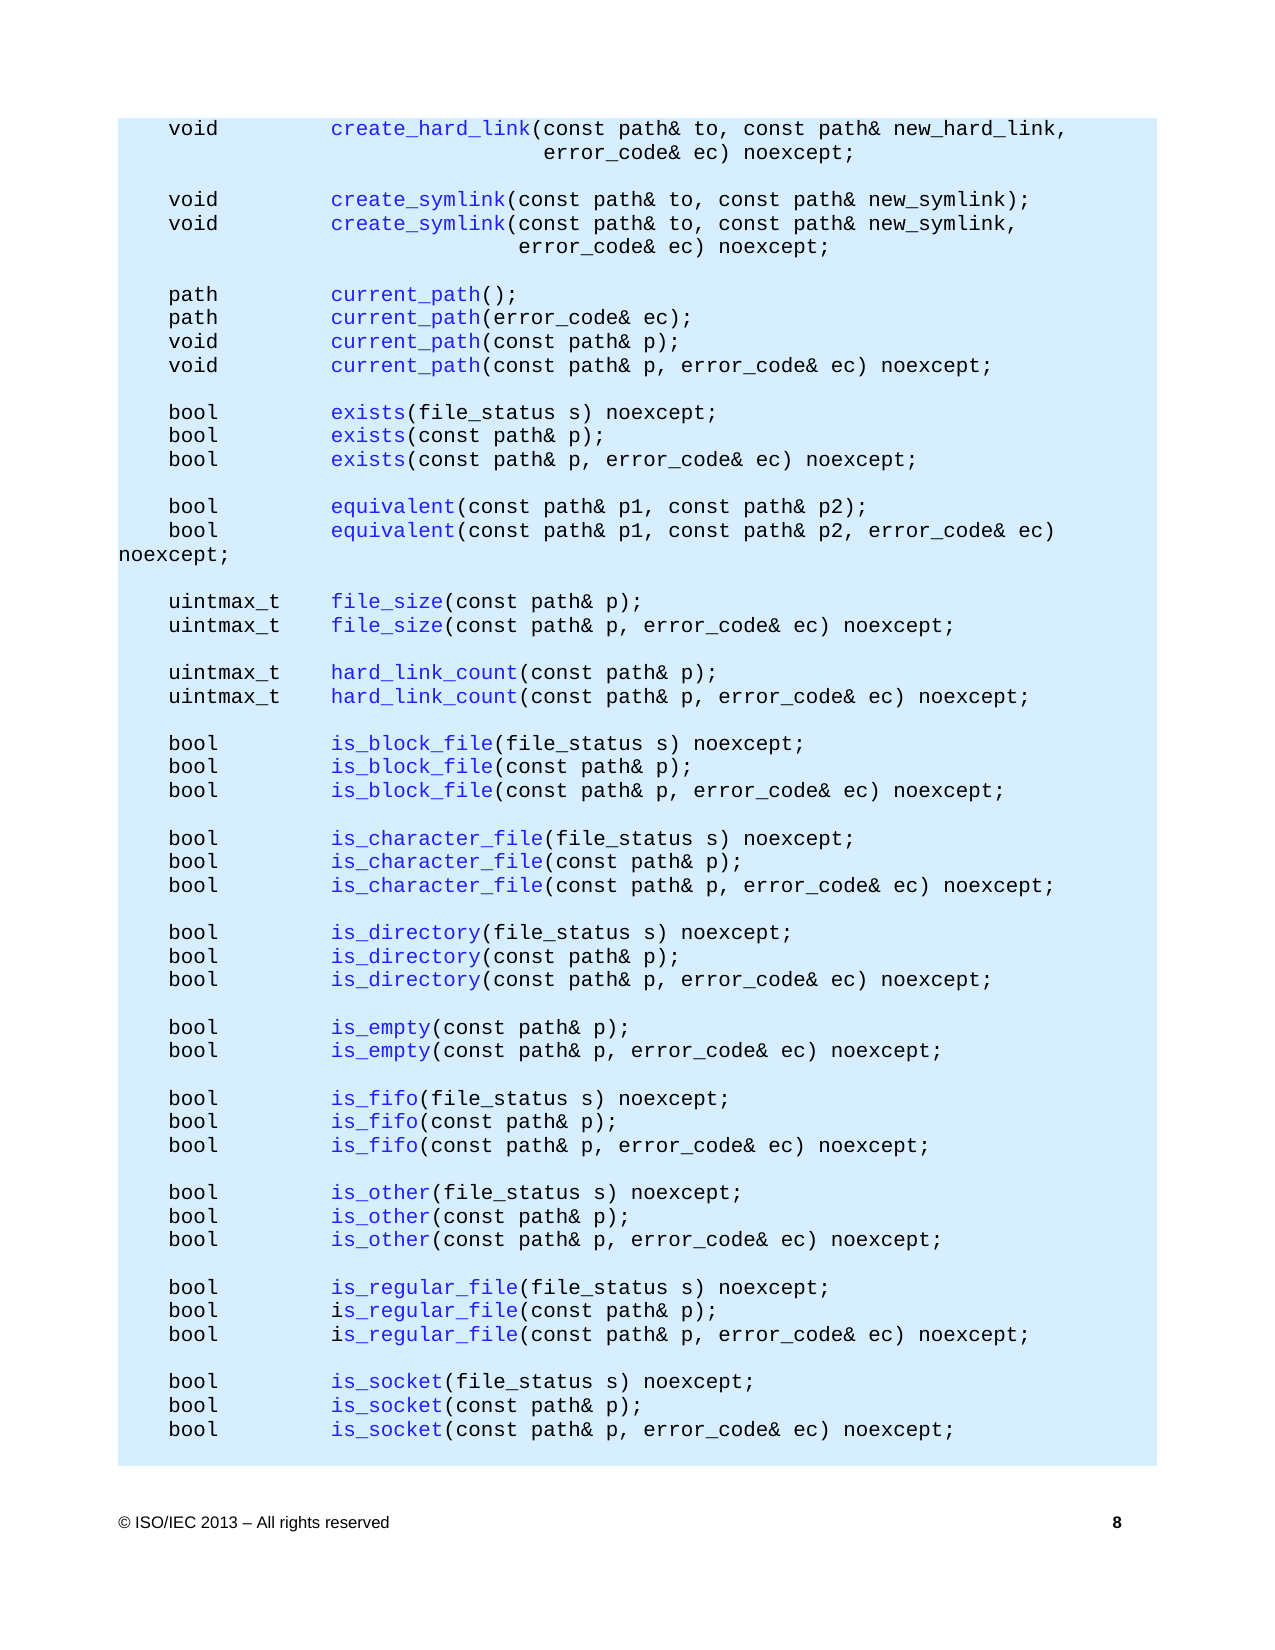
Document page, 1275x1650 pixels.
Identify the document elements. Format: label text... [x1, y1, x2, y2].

text bool is_other(file_status s) noexcept; [118, 1182, 1157, 1206]
text bool is_socket(file_status s) noexcept; [118, 1371, 1157, 1395]
text path current_path(); [118, 284, 1157, 307]
text bool is_empty(const path& p); [118, 1017, 1157, 1040]
text uintmax_t hard_link_count(const path& p); [118, 662, 1157, 686]
text bool is_block_file(file_status s) noexcept; [118, 733, 1157, 757]
text bool exists(file_status s) noexcept; [118, 402, 1157, 426]
text bool is_socket(const path& p, error_code& ec) noexcept; [118, 1419, 1157, 1442]
text bool is_block_file(const path& p, error_code& ec) noexcept; [118, 780, 1157, 804]
text uintmax_t file_size(const path& p, error_code& ec) noexcept; [118, 615, 1157, 638]
text bool is_empty(const path& p, error_code& ec) noexcept; [118, 1040, 1157, 1064]
text bool is_character_file(file_status s) noexcept; [118, 827, 1157, 851]
text void current_path(const path& p, error_code& ec) noexcept; [118, 354, 1157, 378]
text bool is_fifo(const path& p); [118, 1111, 1157, 1135]
text bool is_other(const path& p); [118, 1206, 1157, 1229]
text bool is_socket(const path& p); [118, 1395, 1157, 1419]
text void create_hard_link(const path& to, const path& new_hard_link, [118, 118, 1157, 142]
text uintmax_t file_size(const path& p); [118, 591, 1157, 615]
text error_code& ec) noexcept; [118, 236, 1157, 260]
text bool is_directory(file_status s) noexcept; [118, 922, 1157, 946]
text bool is_regular_file(file_status s) noexcept; [118, 1277, 1157, 1300]
text bool is_directory(const path& p, error_code& ec) noexcept; [118, 969, 1157, 993]
text bool is_fifo(const path& p, error_code& ec) noexcept; [118, 1135, 1157, 1158]
text bool equivalent(const path& p1, const path& p2); [118, 496, 1157, 520]
text bool exists(const path& p); [118, 426, 1157, 449]
text uintmax_t hard_link_count(const path& p, error_code& ec) noexcept; [118, 686, 1157, 709]
text void current_path(const path& p); [118, 331, 1157, 354]
text void create_symlink(const path& to, const path& new_symlink); [118, 189, 1157, 213]
text path current_path(error_code& ec); [118, 307, 1157, 331]
text bool is_character_file(const path& p); [118, 851, 1157, 875]
text bool is_block_file(const path& p); [118, 757, 1157, 780]
text bool exists(const path& p, error_code& ec) noexcept; [118, 449, 1157, 473]
text bool is_other(const path& p, error_code& ec) noexcept; [118, 1229, 1157, 1253]
text bool is_regular_file(const path& p, error_code& ec) noexcept; [118, 1324, 1157, 1348]
text bool is_directory(const path& p); [118, 946, 1157, 969]
text bool is_regular_file(const path& p); [118, 1300, 1157, 1324]
text error_code& ec) noexcept; [118, 142, 1157, 165]
text bool equivalent(const path& p1, const path& p2, error_code& ec) noexcept; [118, 520, 1157, 567]
text bool is_fifo(file_status s) noexcept; [118, 1088, 1157, 1111]
text bool is_character_file(const path& p, error_code& ec) noexcept; [118, 875, 1157, 898]
text void create_symlink(const path& to, const path& new_symlink, [118, 213, 1157, 236]
